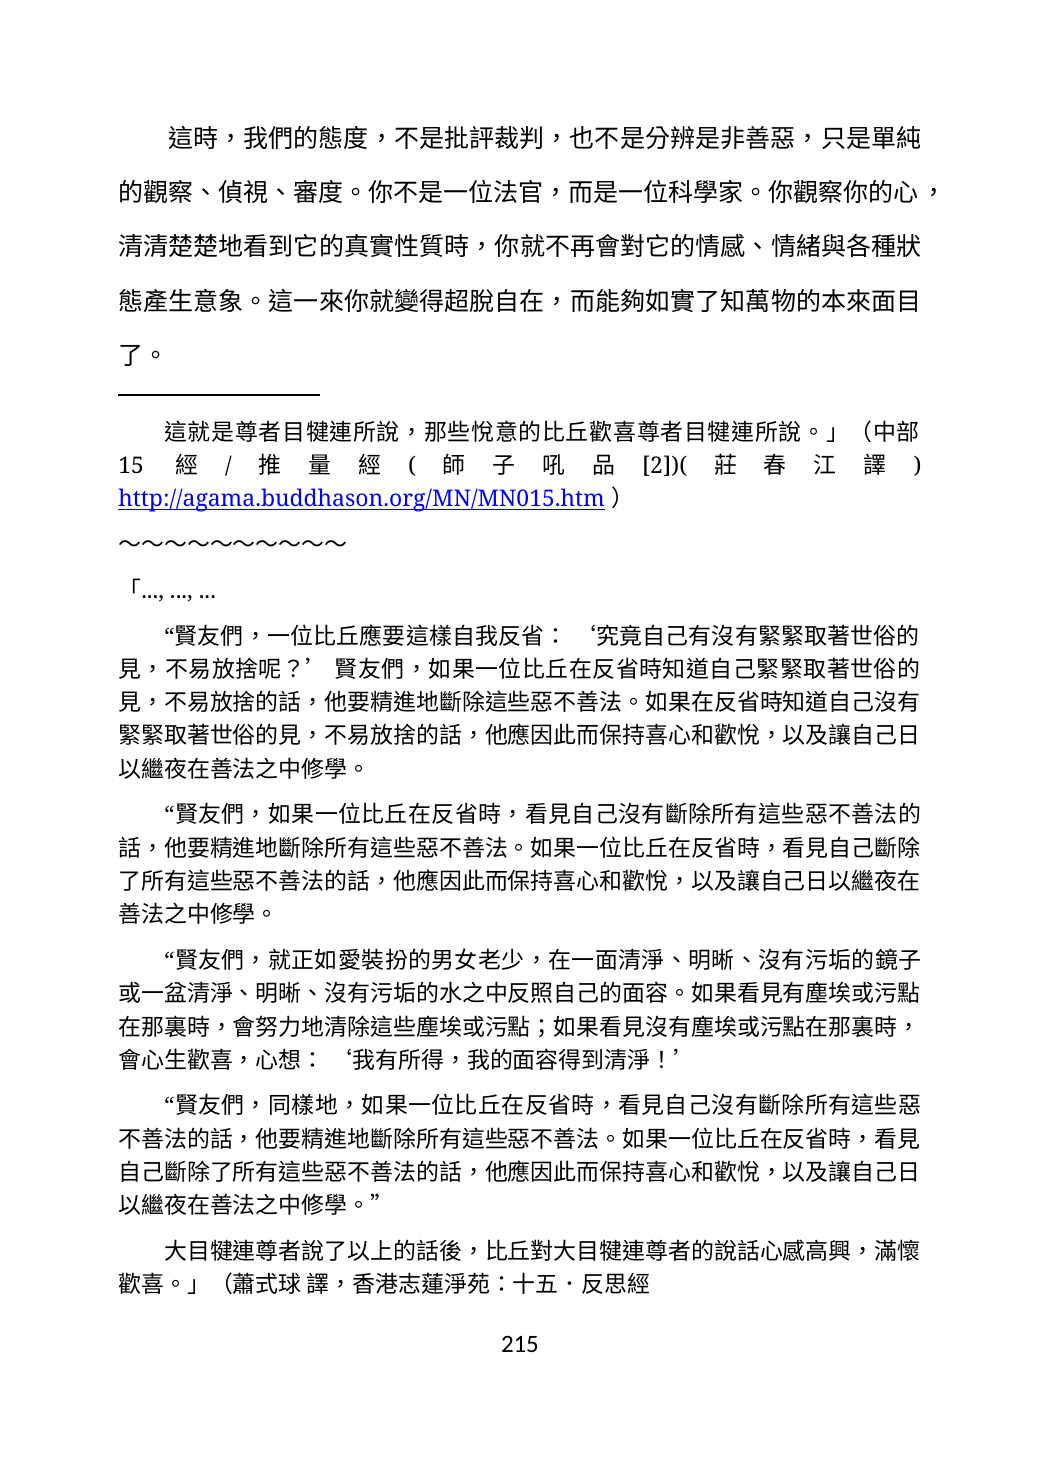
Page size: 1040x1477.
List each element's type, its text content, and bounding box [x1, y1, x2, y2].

text “賢友們，就正如愛裝扮的男女老少，在一面清淨、明晰、沒有污垢的鏡子或一盆清淨、明晰、沒有污垢的水之中反照自己的面容。如果看見有塵埃或污點在那裏時，會努力地清除這些塵埃或污點；如果看見沒有塵埃或污點在那裏時，會心生歡喜，心想： ‘我有所得，我的面容得到清淨！’ [118, 942, 921, 1075]
text 這時，我們的態度，不是批評裁判，也不是分辨是非善惡，只是單純的觀察、偵視、審度。你不是一位法官，而是一位科學家。你觀察你的心，清清楚楚地看到它的真實性質時，你就不再會對它的情感、情緒與各種狀態產生意象。這一來你就變得超脫自在，而能夠如實了知萬物的本來面目了。 [118, 118, 921, 372]
text 「..., ..., ... [118, 572, 921, 605]
text “賢友們，一位比丘應要這樣自我反省： ‘究竟自己有沒有緊緊取著世俗的見，不易放捨呢？’ 賢友們，如果一位比丘在反省時知道自己緊緊取著世俗的見，不易放捨的話，他要精進地斷除這些惡不善法。如果在反省時知道自己沒有緊緊取著世俗的見，不易放捨的話，他應因此而保持喜心和歡悅，以及讓自己日以繼夜在善法之中修學。 [118, 617, 921, 784]
text “賢友們，如果一位比丘在反省時，看見自己沒有斷除所有這些惡不善法的話，他要精進地斷除所有這些惡不善法。如果一位比丘在反省時，看見自己斷除了所有這些惡不善法的話，他應因此而保持喜心和歡悅，以及讓自己日以繼夜在善法之中修學。 [118, 796, 921, 929]
text “賢友們，同樣地，如果一位比丘在反省時，看見自己沒有斷除所有這些惡不善法的話，他要精進地斷除所有這些惡不善法。如果一位比丘在反省時，看見自己斷除了所有這些惡不善法的話，他應因此而保持喜心和歡悅，以及讓自己日以繼夜在善法之中修學。” [118, 1087, 921, 1220]
text 這就是尊者目犍連所說，那些悅意的比丘歡喜尊者目犍連所說。」（中部15經/推量經(師子吼品[2])(莊春江譯) http://agama.buddhason.org/MN/MN015.htm ） [118, 413, 921, 513]
text 大目犍連尊者說了以上的話後，比丘對大目犍連尊者的說話心感高興，滿懷歡喜。」（蕭式球 譯，香港志蓮淨苑：十五．反思經 [118, 1233, 921, 1299]
text ～～～～～～～～～～ [118, 526, 921, 559]
